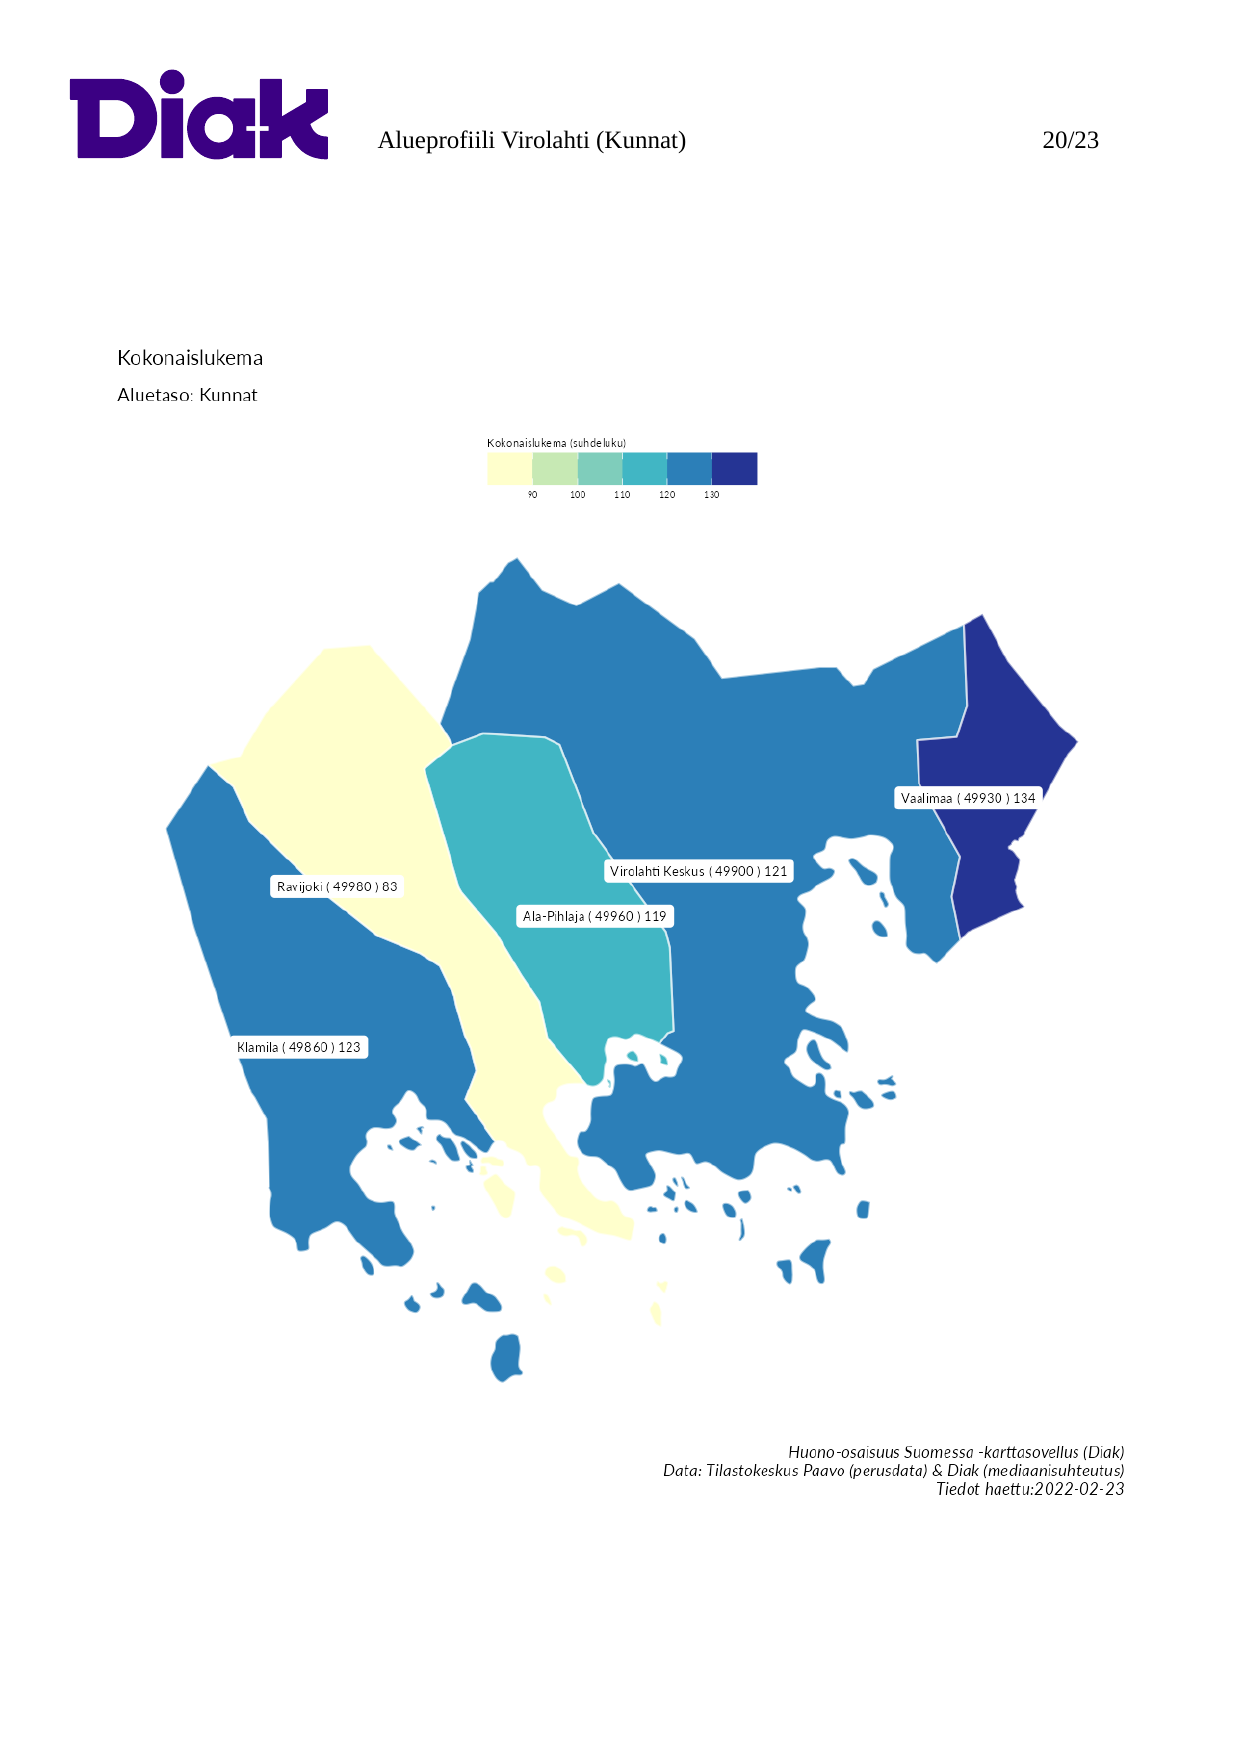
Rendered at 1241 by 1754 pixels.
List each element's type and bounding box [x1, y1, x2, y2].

picture [61, 196, 1179, 1651]
